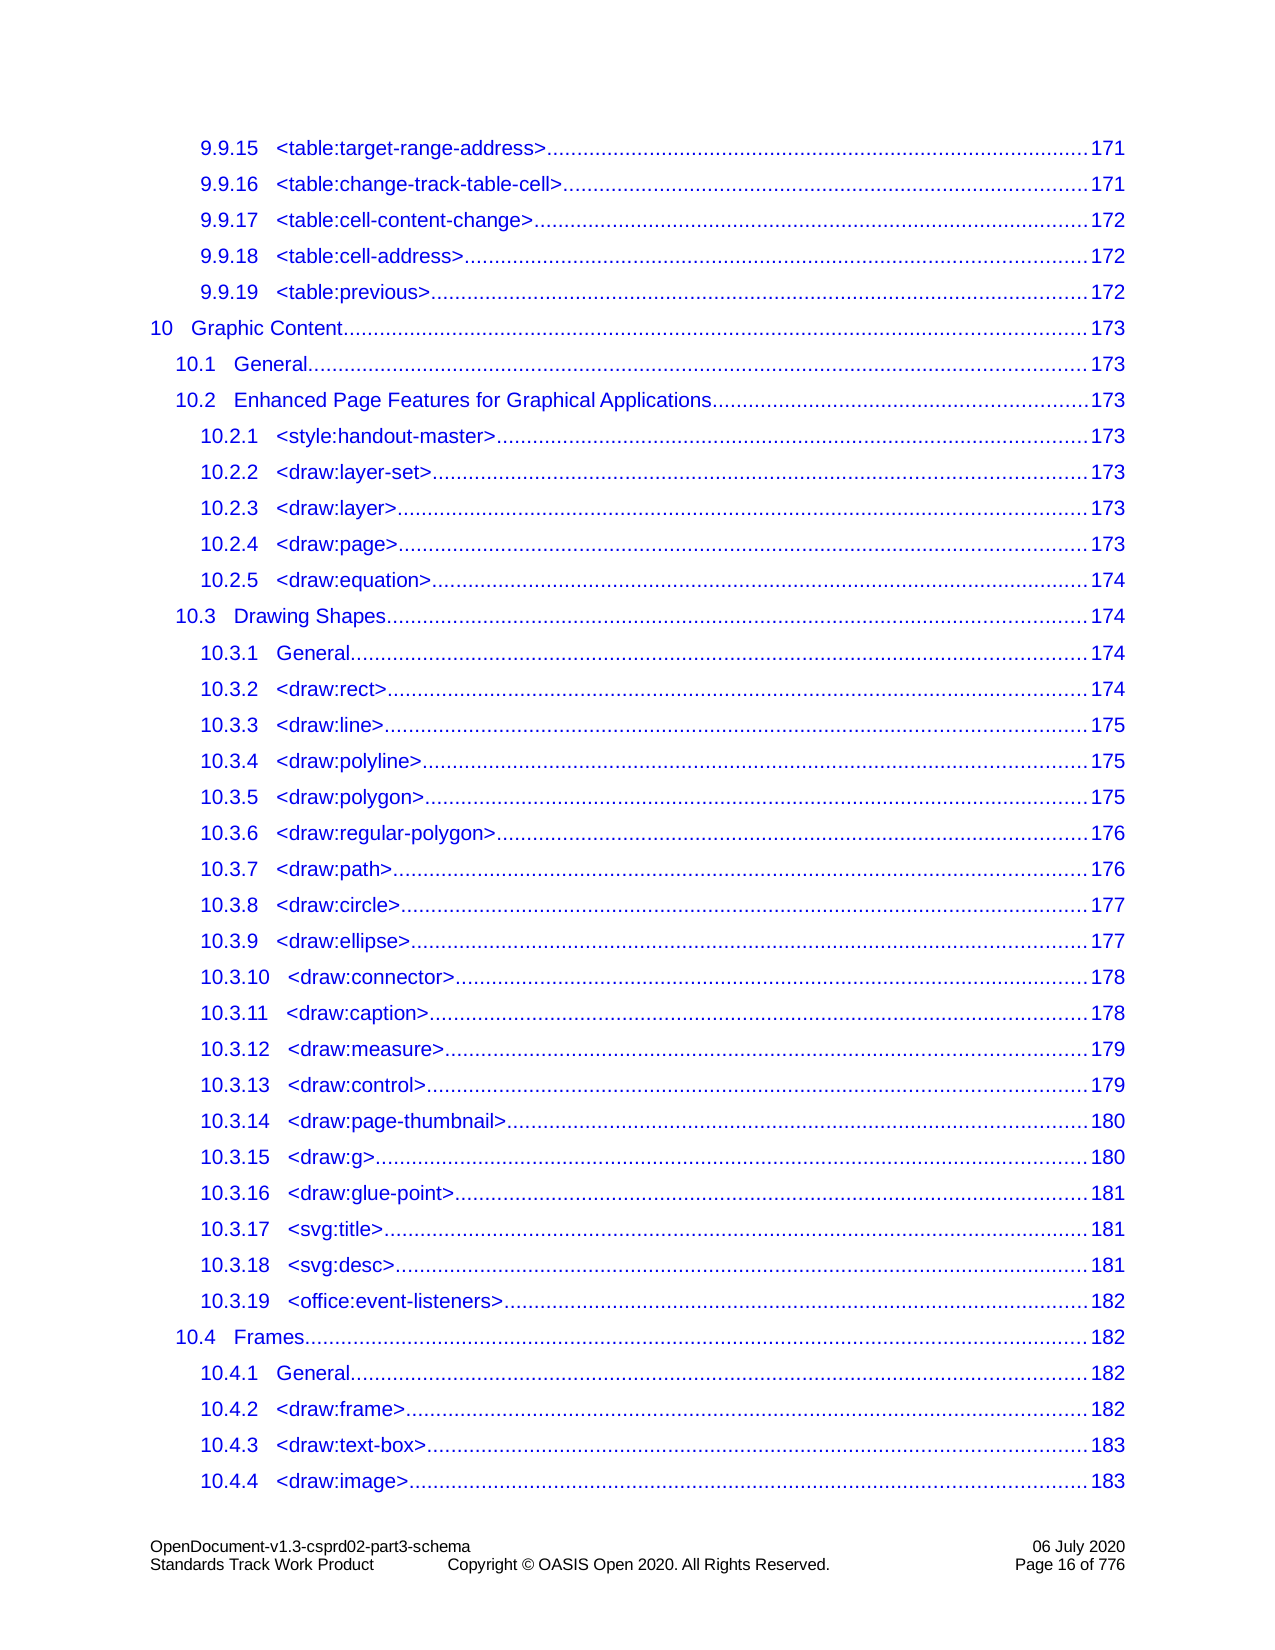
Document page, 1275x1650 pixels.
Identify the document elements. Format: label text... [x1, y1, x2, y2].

text 10.3.11 <draw:caption> 178 [200, 1001, 1125, 1025]
text 10.3.16 <draw:glue-point> 181 [200, 1182, 1125, 1205]
text 10.3.6 <draw:regular-polygon> 176 [200, 821, 1125, 845]
text 10.3.4 <draw:polyline> 175 [200, 749, 1125, 773]
text 10.4.2 <draw:frame> 182 [200, 1398, 1125, 1421]
text 9.9.19 <table:previous> 172 [200, 281, 1125, 304]
text 10.2.5 <draw:equation> 174 [200, 569, 1125, 592]
text 10.3.7 <draw:path> 176 [200, 857, 1125, 881]
text 10.4.3 <draw:text-box> 183 [200, 1434, 1125, 1457]
text 10.2 Enhanced Page Features for Graphical Applications 173 [175, 389, 1125, 412]
text 10 Graphic Content 173 [150, 317, 1125, 340]
text 10.3.15 <draw:g> 180 [200, 1146, 1125, 1169]
text 10.3.5 <draw:polygon> 175 [200, 785, 1125, 809]
text 10.3.13 <draw:control> 179 [200, 1073, 1125, 1097]
text 9.9.18 <table:cell-address> 172 [200, 244, 1125, 268]
text 10.2.1 <style:handout-master> 173 [200, 425, 1125, 448]
text 10.3.10 <draw:connector> 178 [200, 965, 1125, 989]
text 10.3.12 <draw:measure> 179 [200, 1037, 1125, 1061]
text 10.3.3 <draw:line> 175 [200, 713, 1125, 737]
text 10.2.4 <draw:page> 173 [200, 533, 1125, 556]
text 10.2.3 <draw:layer> 173 [200, 497, 1125, 520]
text 10.3.14 <draw:page-thumbnail> 180 [200, 1109, 1125, 1133]
text 10.4 Frames 182 [175, 1326, 1125, 1349]
text 10.3.9 <draw:ellipse> 177 [200, 929, 1125, 953]
text 10.3.17 <svg:title> 181 [200, 1218, 1125, 1241]
text 10.3.8 <draw:circle> 177 [200, 893, 1125, 917]
text 10.1 General 173 [175, 353, 1125, 376]
text 9.9.15 <table:target-range-address> 171 [200, 136, 1125, 160]
text 9.9.17 <table:cell-content-change> 172 [200, 208, 1125, 232]
text 10.3.19 <office:event-listeners> 182 [200, 1290, 1125, 1313]
text 10.3 Drawing Shapes 174 [175, 605, 1125, 628]
text 9.9.16 <table:change-track-table-cell> 171 [200, 172, 1125, 196]
text 10.3.1 General 174 [200, 641, 1125, 664]
text 10.2.2 <draw:layer-set> 173 [200, 461, 1125, 484]
text 10.3.18 <svg:desc> 181 [200, 1254, 1125, 1277]
text 10.4.1 General 182 [200, 1362, 1125, 1385]
text 10.4.4 <draw:image> 183 [200, 1470, 1125, 1493]
text 10.3.2 <draw:rect> 174 [200, 677, 1125, 701]
